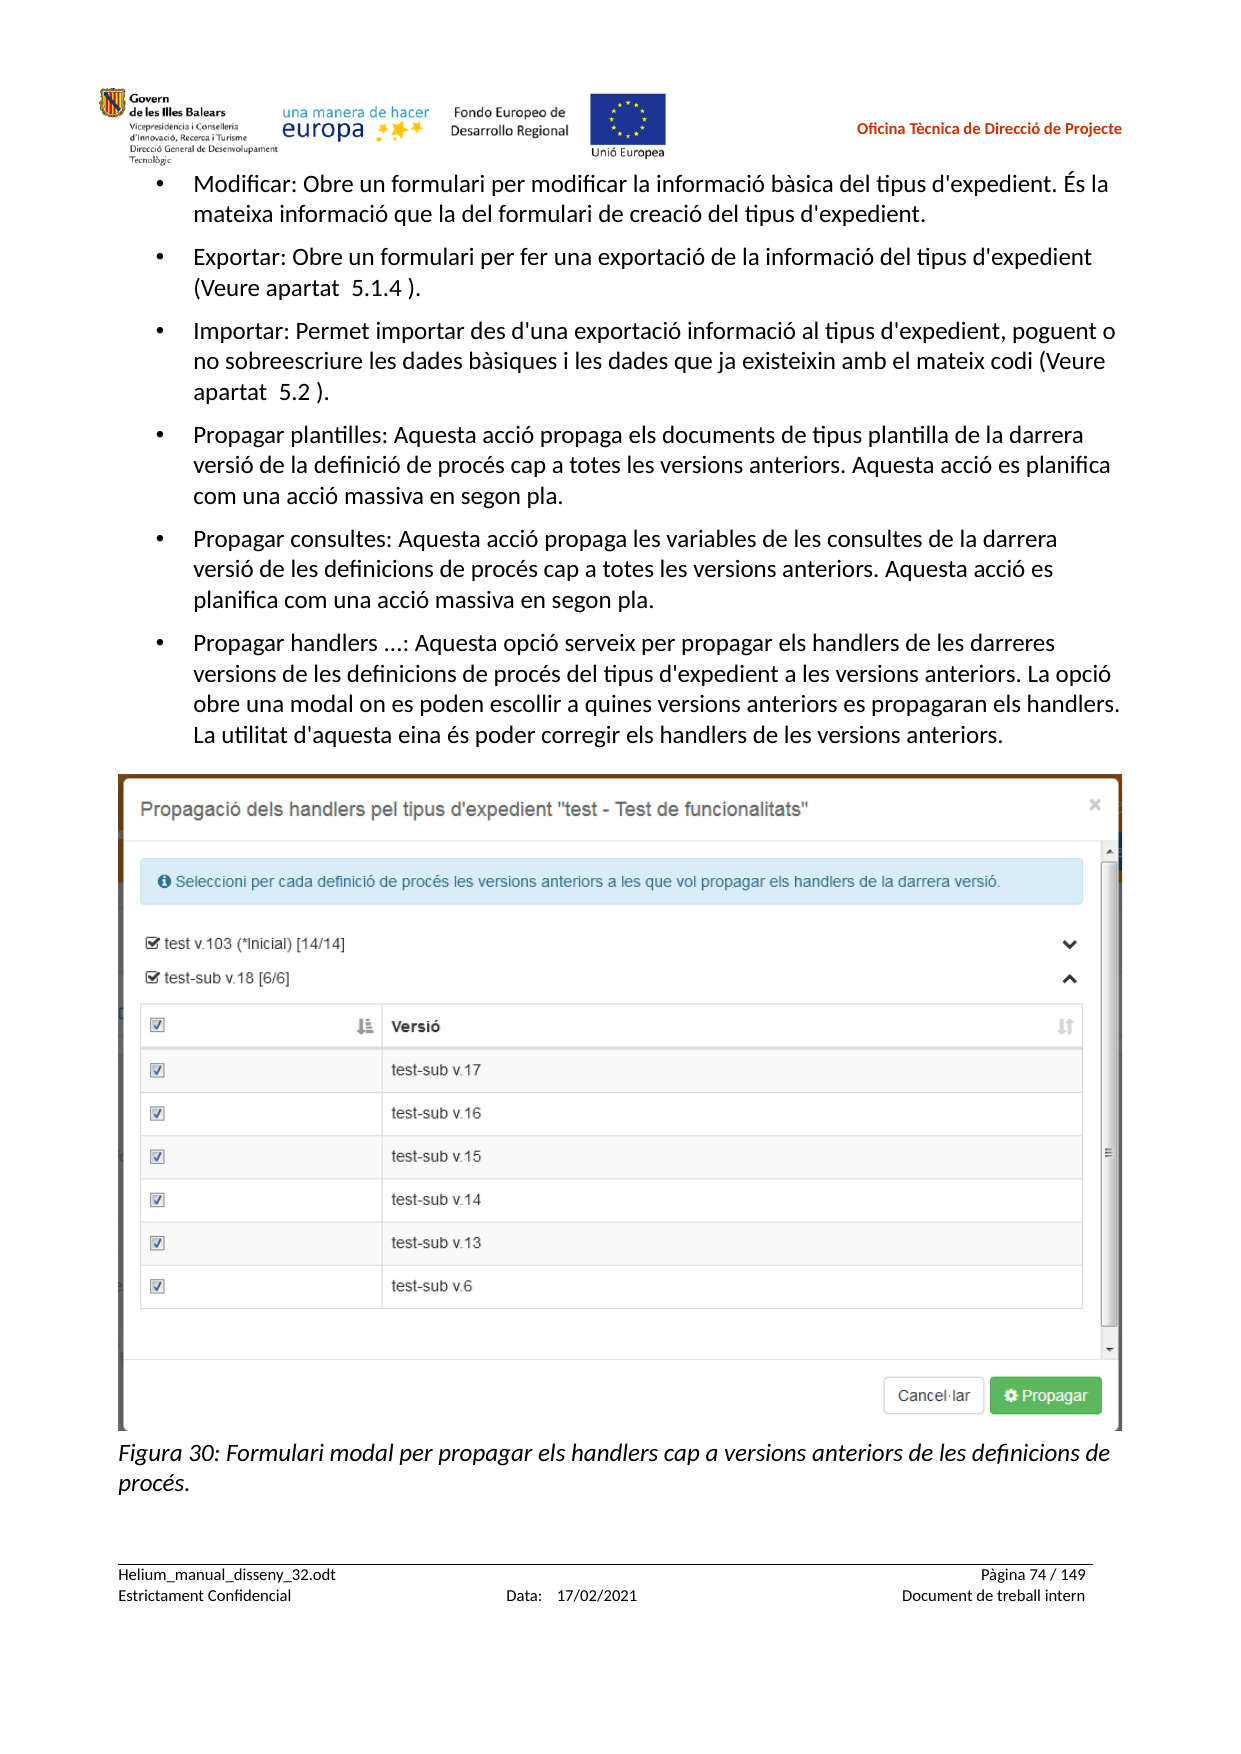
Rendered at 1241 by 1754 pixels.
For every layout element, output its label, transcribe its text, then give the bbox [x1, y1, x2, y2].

picture [99, 87, 668, 166]
list Propagar plantilles: Aquesta acció propaga els documents de tipus plantilla de la darrera versió de la definició de procés cap a totes les versions anteriors. Aquesta acció es planifica com una acció massiva en segon pla. [156, 419, 1122, 511]
picture [118, 774, 1123, 1431]
list Exportar: Obre un formulari per fer una exportació de la informació del tipus d'expedient (Veure apartat 5.1.4). [156, 241, 1122, 302]
text Figura 30: Formulari modal per propagar els handlers cap a versions anteriors de les definicions de procés. [118, 1431, 1122, 1498]
list Modificar: Obre un formulari per modificar la informació bàsica del tipus d'expedient. És la mateixa informació que la del formulari de creació del tipus d'expedient. [156, 168, 1122, 229]
list Importar: Permet importar des d'una exportació informació al tipus d'expedient, poguent o no sobreescriure les dades bàsiques i les dades que ja existeixin amb el mateix codi (Veure apartat 5.2). [156, 315, 1122, 407]
list Propagar handlers ...: Aquesta opció serveix per propagar els handlers de les darreres versions de les definicions de procés del tipus d'expedient a les versions anteriors. La opció obre una modal on es poden escollir a quines versions anteriors es propagaran els handlers. La utilitat d'aquesta eina és poder corregir els handlers de les versions anteriors. [156, 627, 1122, 749]
list Propagar consultes: Aquesta acció propaga les variables de les consultes de la darrera versió de les definicions de procés cap a totes les versions anteriors. Aquesta acció es planifica com una acció massiva en segon pla. [156, 523, 1122, 615]
